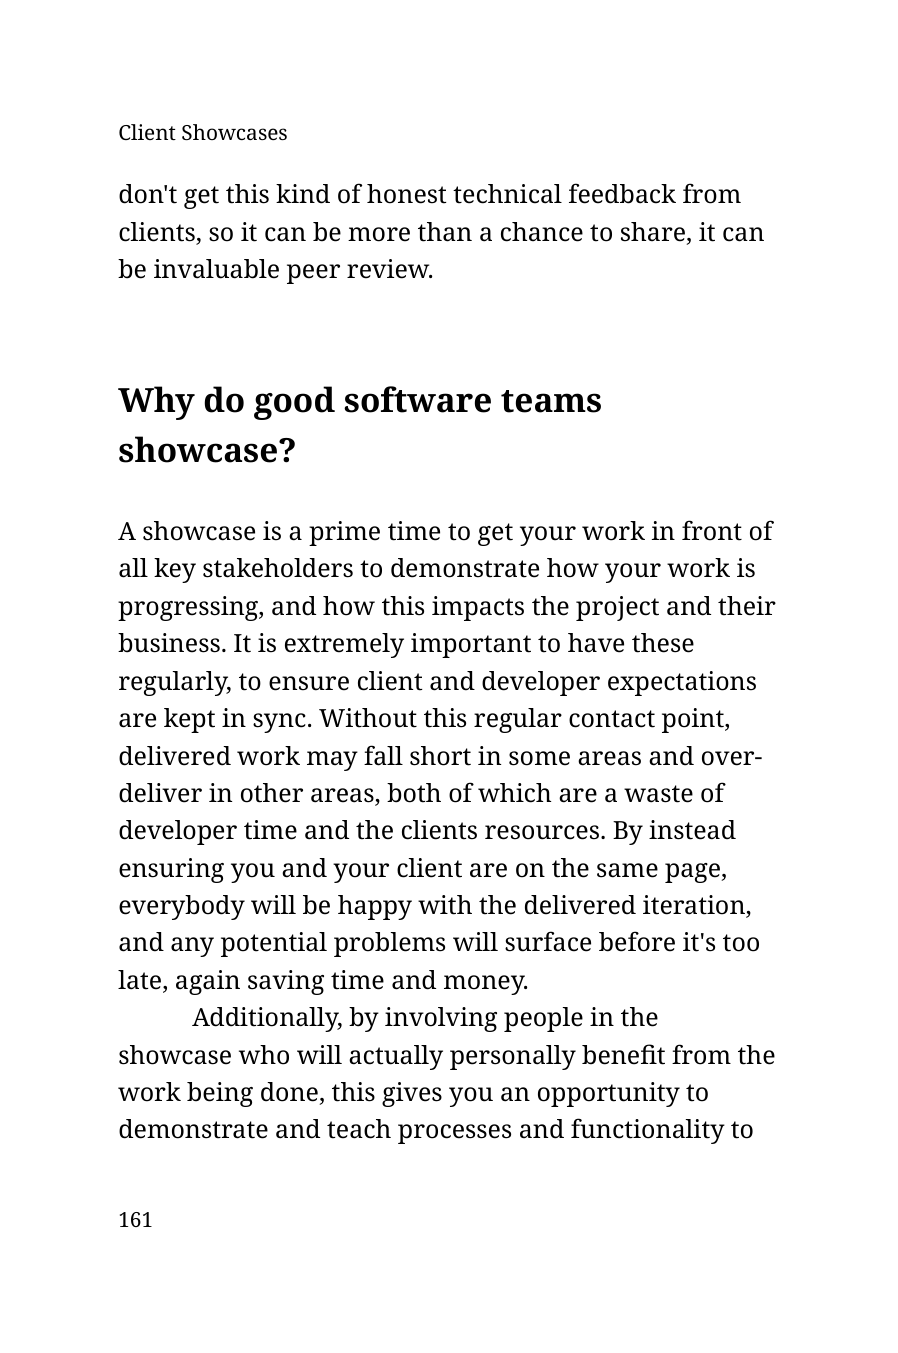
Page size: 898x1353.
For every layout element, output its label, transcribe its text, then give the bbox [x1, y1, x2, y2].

text A showcase is a prime time to get your work in front of all key stakeholders to demonstrate how your work is progressing, and how this impacts the project and their business. It is extremely important to have these regularly, to ensure client and developer expectations are kept in sync. Without this regular contact point, delivered work may fall short in some areas and over-deliver in other areas, both of which are a waste of developer time and the clients resources. By instead ensuring you and your client are on the same page, everybody will be happy with the delivered iteration, and any potential problems will surface before it's too late, again saving time and money. [118, 514, 779, 997]
text Additionally, by involving people in the showcase who will actually personally benefit from the work being done, this gives you an opportunity to demonstrate and teach processes and functionality to [118, 1000, 779, 1146]
text don't get this kind of honest technical feedback from clients, so it can be more than a chance to share, it can be invaluable peer review. [118, 177, 779, 286]
subtitle Why do good software teams showcase? [118, 377, 779, 472]
